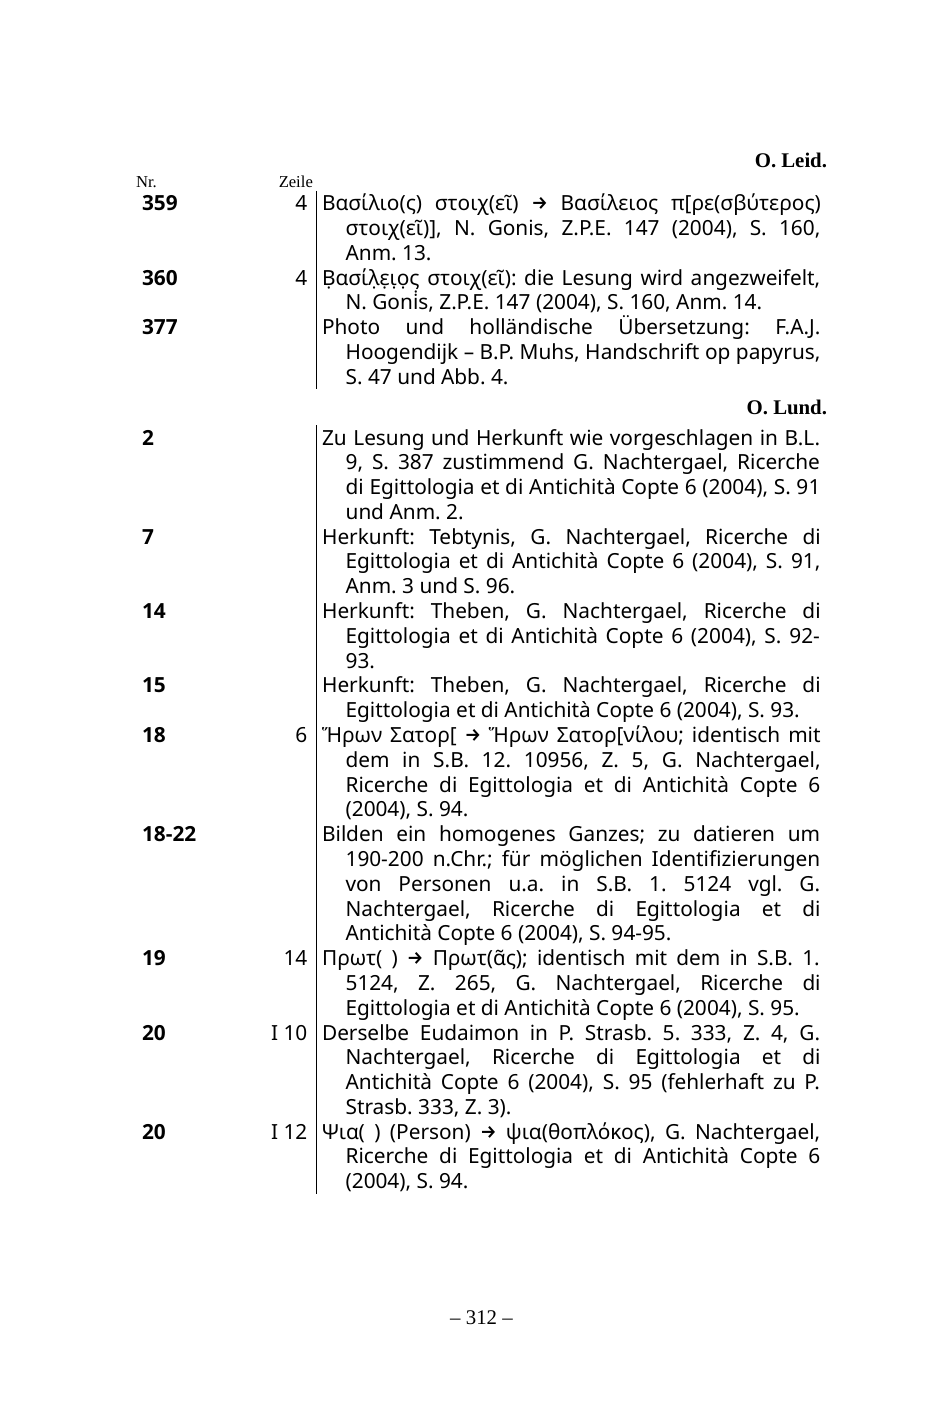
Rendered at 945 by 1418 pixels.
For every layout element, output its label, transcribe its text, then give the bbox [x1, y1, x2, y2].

table_cell Photo und holländische Übersetzung: F.A.J. Hoogendijk – B.P. Muhs, Handschrift op papyrus, S. 47 und Abb. 4. [317, 315, 827, 389]
table_cell 15 [136, 673, 224, 723]
table_cell Bilden ein homogenes Ganzes; zu datieren um 190-200 n.Chr.; für möglichen Identifizierungen von Personen u.a. in S.B. 1. 5124 vgl. G. Nachtergael, Ricerche di Egittologia et di Antichità Copte 6 (2004), S. 94-95. [317, 822, 827, 946]
table_header 2 [136, 425, 224, 524]
table_cell 4 [224, 191, 316, 265]
table_cell 20 [136, 1119, 224, 1194]
table_cell Derselbe Eudaimon in P. Strasb. 5. 333, Z. 4, G. Nachtergael, Ricerche di Egittologia et di Antichità Copte 6 (2004), S. 95 (fehlerhaft zu P. Strasb. 333, Z. 3). [317, 1020, 827, 1119]
table_cell 19 [136, 946, 224, 1020]
table_cell 359 [136, 191, 224, 265]
table_cell Herkunft: Theben, G. Nachtergael, Ricerche di Egittologia et di Antichità Copte 6 (2004), S. 92-93. [317, 599, 827, 673]
table_cell 7 [136, 524, 224, 599]
table_header [224, 425, 316, 524]
table_cell 20 [136, 1020, 224, 1119]
table_cell [224, 599, 316, 673]
table_cell Ἥρων Σατορ[ → Ἥρων Σατορ[νίλου; identisch mit dem in S.B. 12. 10956, Z. 5, G. Nachtergael, Ricerche di Egittologia et di Antichità Copte 6 (2004), S. 94. [317, 723, 827, 822]
table_cell 6 [224, 723, 316, 822]
subtitle O. Lund. [136, 395, 827, 419]
table_cell Ψια( ) (Person) → ψια(θοπλόκος), G. Nachtergael, Ricerche di Egittologia et di Antichità Copte 6 (2004), S. 94. [317, 1119, 827, 1194]
table_cell I 12 [224, 1119, 316, 1194]
table_cell 14 [224, 946, 316, 1020]
table_header Zu Lesung und Herkunft wie vorgeschlagen in B.L. 9, S. 387 zustimmend G. Nachtergael, Ricerche di Egittologia et di Antichità Copte 6 (2004), S. 91 und Anm. 2. [317, 425, 827, 524]
table_cell 14 [136, 599, 224, 673]
table_cell [224, 673, 316, 723]
table_cell I 10 [224, 1020, 316, 1119]
table_cell [224, 822, 316, 946]
table_cell 4 [224, 265, 316, 315]
table_cell Β̣ασίλ̣ε̣ι̣ο̣ς̣ στοιχ(εῖ): die Lesung wird angezweifelt, N. Gonis, Z.P.E. 147 (2004), S. 160, Anm. 14. [317, 265, 827, 315]
table_cell Βασίλιο(ς) στοιχ(εῖ) → Βασίλειος π[ρε(σβύτερος) στοιχ(εῖ)], N. Gonis, Z.P.E. 147 (2004), S. 160, Anm. 13. [317, 191, 827, 265]
table_cell 18-22 [136, 822, 224, 946]
table_cell Πρωτ( ) → Πρωτ(ᾶς); identisch mit dem in S.B. 1. 5124, Z. 265, G. Nachtergael, Ricerche di Egittologia et di Antichità Copte 6 (2004), S. 95. [317, 946, 827, 1020]
table_cell [224, 524, 316, 599]
table_cell Herkunft: Theben, G. Nachtergael, Ricerche di Egittologia et di Antichità Copte 6 (2004), S. 93. [317, 673, 827, 723]
table_cell [224, 315, 316, 389]
table_cell 360 [136, 265, 224, 315]
table_cell 18 [136, 723, 224, 822]
table_cell Herkunft: Tebtynis, G. Nachtergael, Ricerche di Egittologia et di Antichità Copte 6 (2004), S. 91, Anm. 3 und S. 96. [317, 524, 827, 599]
table_cell 377 [136, 315, 224, 389]
